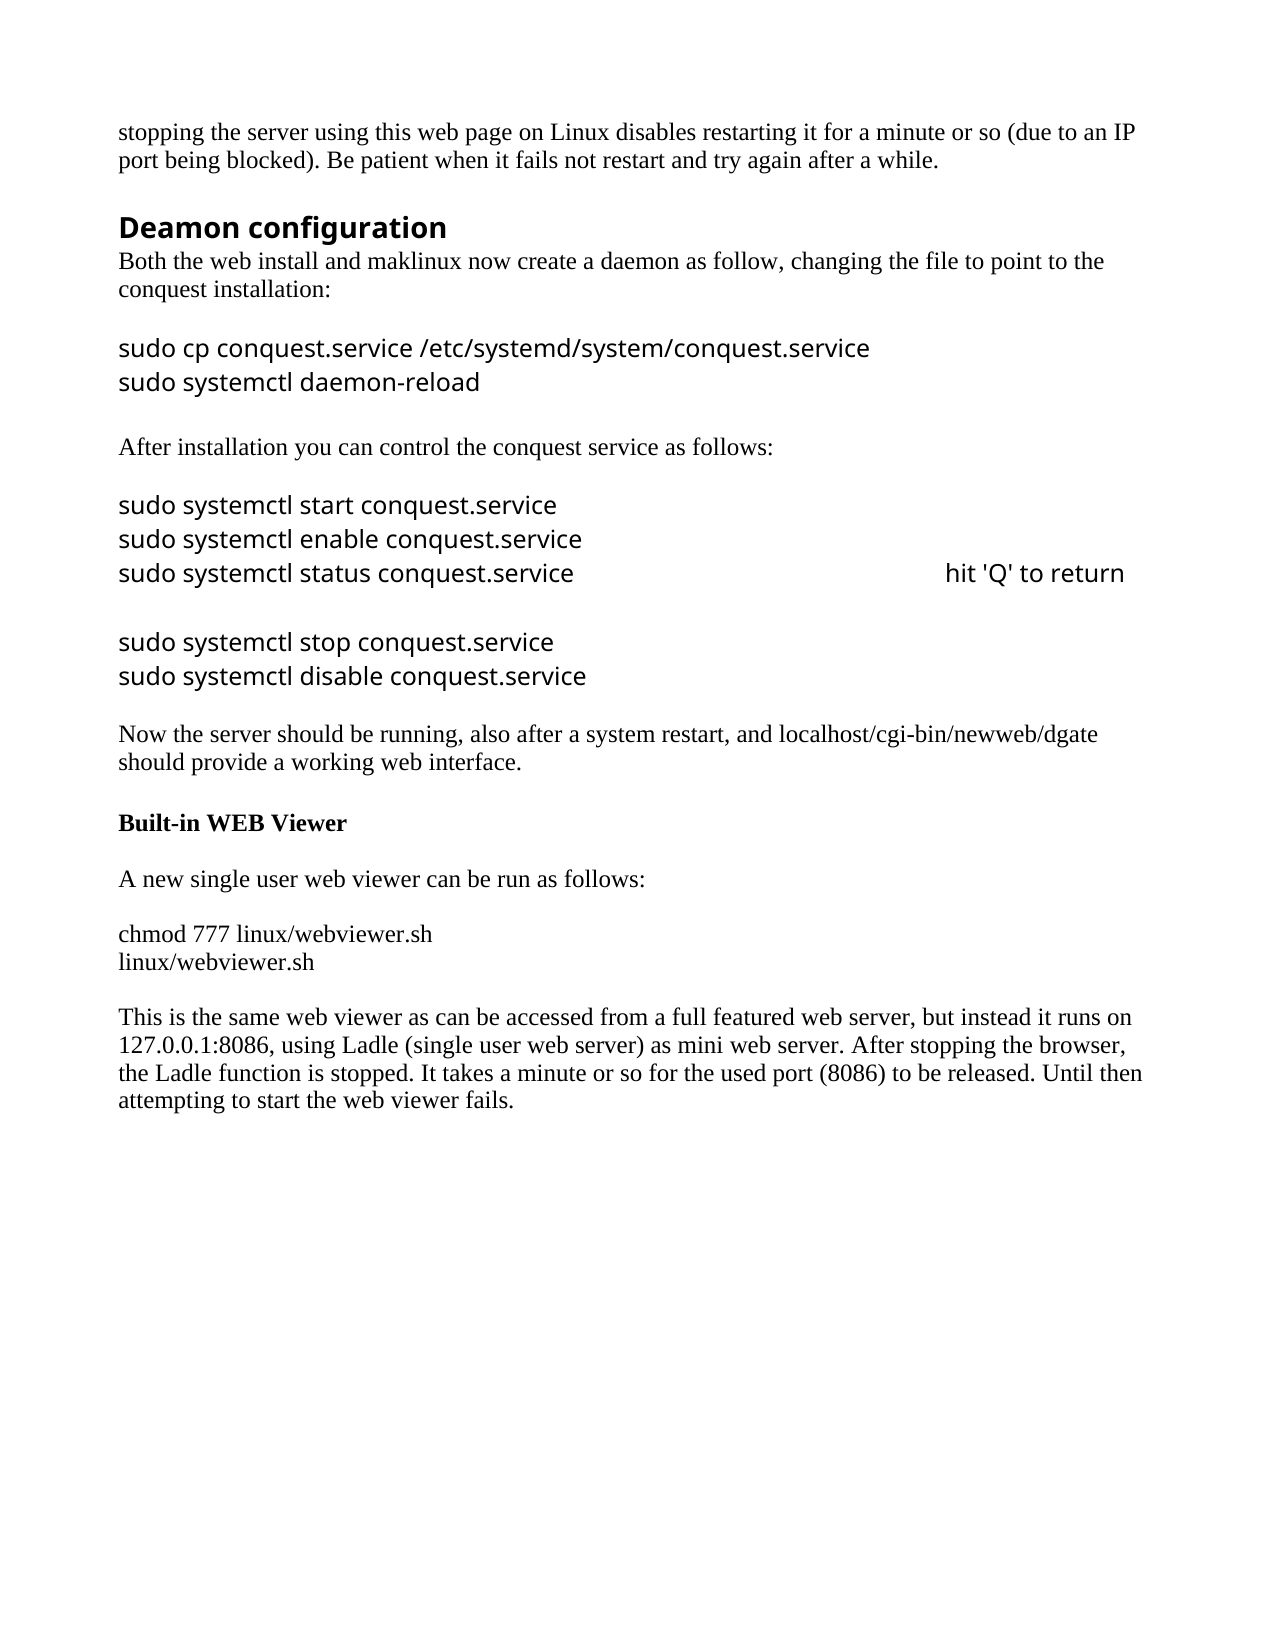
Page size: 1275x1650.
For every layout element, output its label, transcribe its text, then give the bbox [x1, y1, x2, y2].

text linux/webviewer.sh [118, 948, 1157, 976]
text This is the same web viewer as can be accessed from a full featured web server, but instead it runs on 127.0.0.1:8086, using Ladle (single user web server) as mini web server. After stopping the browser, the Ladle function is stopped. It takes a minute or so for the used port (8086) to be released. Until then attempting to start the web viewer fails. [118, 1003, 1157, 1114]
text Built-in WEB Viewer [118, 809, 1157, 837]
text Now the server should be running, also after a system restart, and localhost/cgi-bin/newweb/dgate should provide a working web interface. [118, 720, 1157, 776]
text sudo systemctl enable conquest.service [118, 522, 1157, 556]
text sudo systemctl stop conquest.service [118, 624, 1157, 658]
text Deamon configuration [118, 208, 1157, 247]
text sudo cp conquest.service /etc/systemd/system/conquest.service [118, 330, 1157, 364]
text Both the web install and maklinux now create a daemon as follow, changing the file to point to the conquest installation: [118, 247, 1157, 303]
text After installation you can control the conquest service as follows: [118, 433, 1157, 460]
text stopping the server using this web page on Linux disables restarting it for a minute or so (due to an IP port being blocked). Be patient when it fails not restart and try again after a while. [118, 118, 1157, 173]
text A new single user web viewer can be run as follows: [118, 865, 1157, 893]
text sudo systemctl start conquest.service [118, 488, 1157, 522]
text chmod 777 linux/webviewer.sh [118, 920, 1157, 948]
text sudo systemctl status conquest.service hit 'Q' to return [118, 556, 1157, 590]
text sudo systemctl daemon-reload [118, 364, 1157, 398]
text sudo systemctl disable conquest.service [118, 658, 1157, 692]
